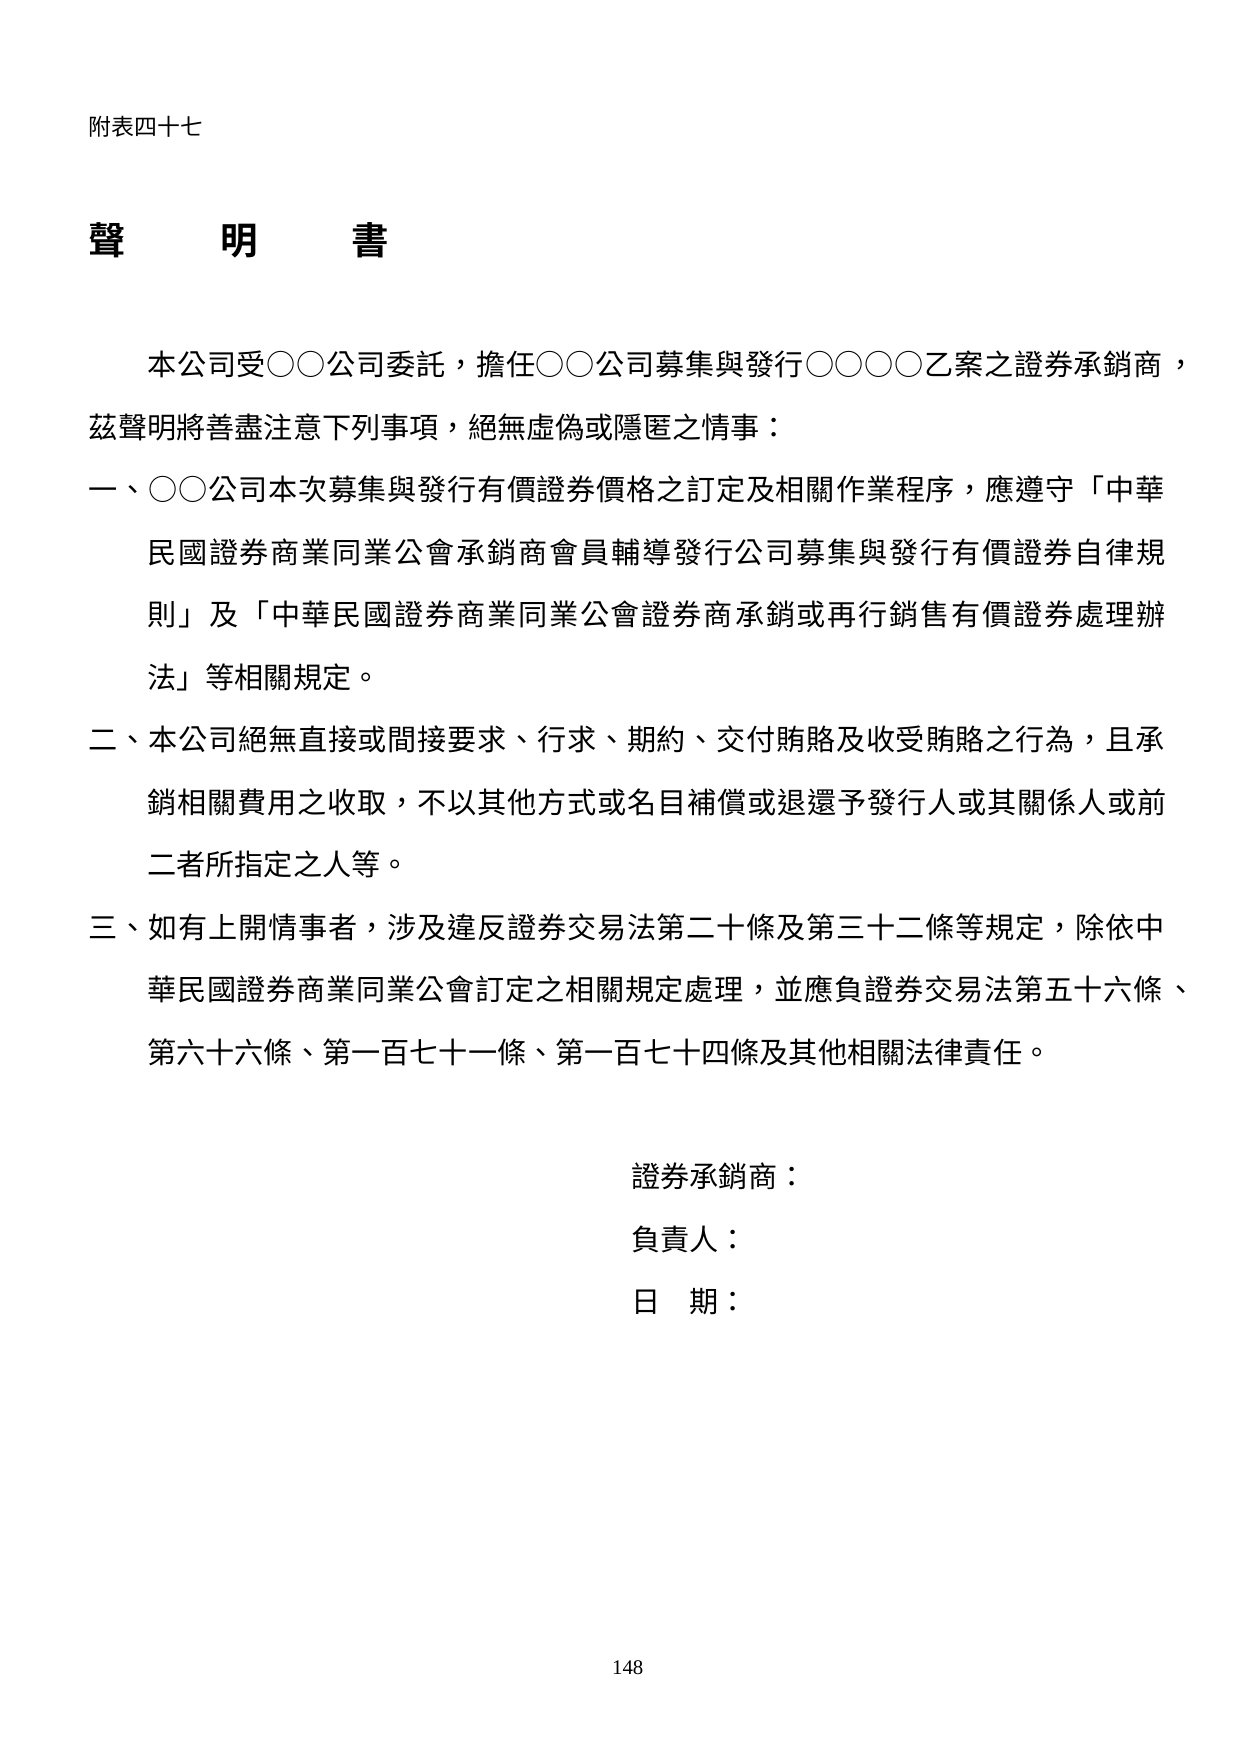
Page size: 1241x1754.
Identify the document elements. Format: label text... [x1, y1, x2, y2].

text 聲 明 書 [89, 196, 1166, 259]
text 三、如有上開情事者，涉及違反證券交易法第二十條及第三十二條等規定，除依中華民國證券商業同業公會訂定之相關規定處理，並應負證券交易法第五十六條、第六十六條、第一百七十一條、第一百七十四條及其他相關法律責任。 [89, 884, 1166, 1071]
text 負責人： [89, 1196, 1166, 1259]
text 本公司受○○公司委託，擔任○○公司募集與發行○○○○乙案之證券承銷商，茲聲明將善盡注意下列事項，絕無虛偽或隱匿之情事： [89, 321, 1166, 446]
text 附表四十七 [89, 84, 1166, 146]
text 一、○○公司本次募集與發行有價證券價格之訂定及相關作業程序，應遵守「中華民國證券商業同業公會承銷商會員輔導發行公司募集與發行有價證券自律規則」及「中華民國證券商業同業公會證券商承銷或再行銷售有價證券處理辦法」等相關規定。 [89, 446, 1166, 696]
text 日 期： [89, 1259, 1166, 1321]
text 二、本公司絕無直接或間接要求、行求、期約、交付賄賂及收受賄賂之行為，且承銷相關費用之收取，不以其他方式或名目補償或退還予發行人或其關係人或前二者所指定之人等。 [89, 696, 1166, 884]
text 證券承銷商： [89, 1134, 1166, 1196]
